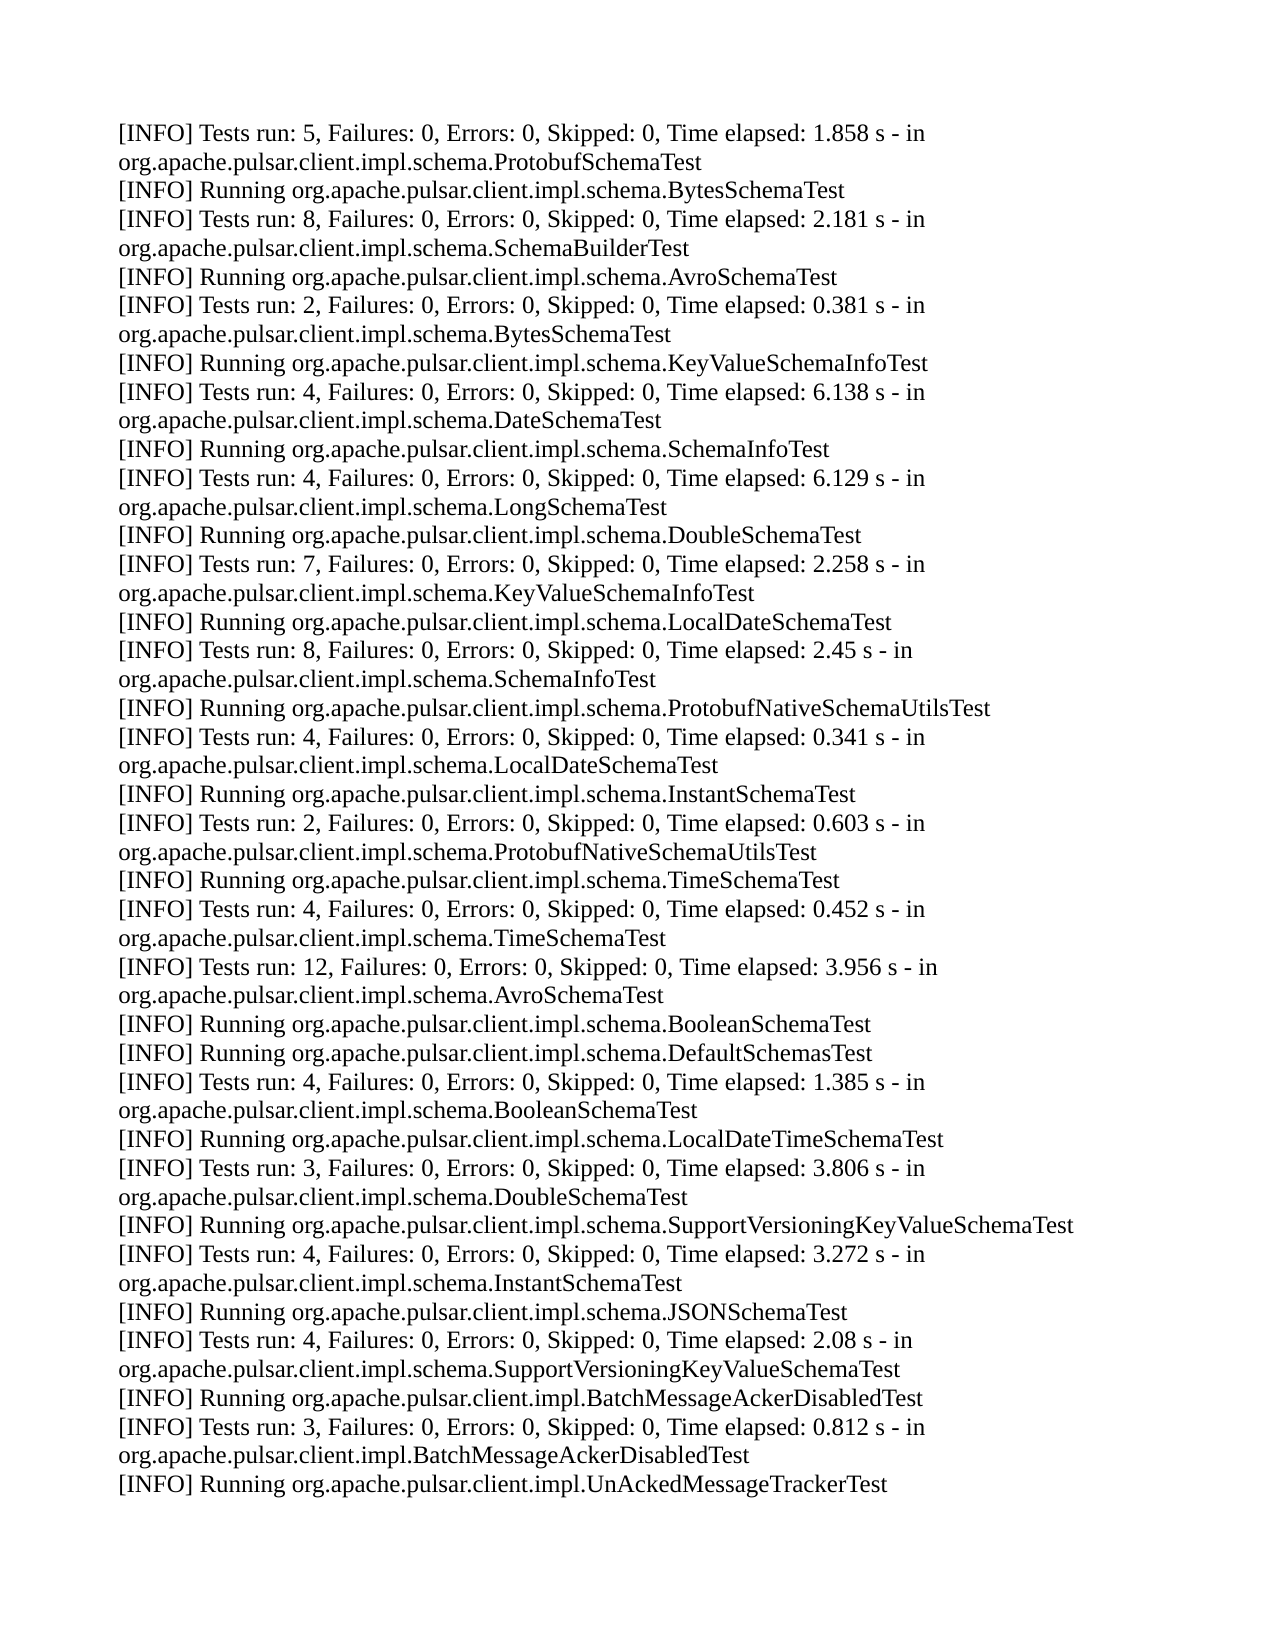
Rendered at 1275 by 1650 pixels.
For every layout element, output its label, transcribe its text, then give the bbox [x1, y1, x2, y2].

text [INFO] Running org.apache.pulsar.client.impl.schema.DoubleSchemaTest [118, 521, 1157, 549]
text [INFO] Running org.apache.pulsar.client.impl.schema.JSONSchemaTest [118, 1297, 1157, 1326]
text [INFO] Running org.apache.pulsar.client.impl.schema.InstantSchemaTest [118, 779, 1157, 808]
text [INFO] Running org.apache.pulsar.client.impl.schema.BooleanSchemaTest [118, 1009, 1157, 1038]
text [INFO] Tests run: 4, Failures: 0, Errors: 0, Skipped: 0, Time elapsed: 0.341 s - in org.apache.pulsar.client.impl.schema.LocalDateSchemaTest [118, 722, 1157, 779]
text [INFO] Running org.apache.pulsar.client.impl.schema.ProtobufNativeSchemaUtilsTest [118, 693, 1157, 722]
text [INFO] Tests run: 4, Failures: 0, Errors: 0, Skipped: 0, Time elapsed: 6.129 s - in org.apache.pulsar.client.impl.schema.LongSchemaTest [118, 463, 1157, 521]
text [INFO] Tests run: 4, Failures: 0, Errors: 0, Skipped: 0, Time elapsed: 1.385 s - in org.apache.pulsar.client.impl.schema.BooleanSchemaTest [118, 1067, 1157, 1124]
text [INFO] Running org.apache.pulsar.client.impl.schema.BytesSchemaTest [118, 176, 1157, 204]
text [INFO] Tests run: 2, Failures: 0, Errors: 0, Skipped: 0, Time elapsed: 0.381 s - in org.apache.pulsar.client.impl.schema.BytesSchemaTest [118, 291, 1157, 348]
text [INFO] Running org.apache.pulsar.client.impl.schema.KeyValueSchemaInfoTest [118, 348, 1157, 377]
text [INFO] Running org.apache.pulsar.client.impl.schema.TimeSchemaTest [118, 866, 1157, 894]
text [INFO] Tests run: 8, Failures: 0, Errors: 0, Skipped: 0, Time elapsed: 2.45 s - in org.apache.pulsar.client.impl.schema.SchemaInfoTest [118, 636, 1157, 693]
text [INFO] Tests run: 2, Failures: 0, Errors: 0, Skipped: 0, Time elapsed: 0.603 s - in org.apache.pulsar.client.impl.schema.ProtobufNativeSchemaUtilsTest [118, 808, 1157, 866]
text [INFO] Running org.apache.pulsar.client.impl.BatchMessageAckerDisabledTest [118, 1383, 1157, 1412]
text [INFO] Tests run: 8, Failures: 0, Errors: 0, Skipped: 0, Time elapsed: 2.181 s - in org.apache.pulsar.client.impl.schema.SchemaBuilderTest [118, 204, 1157, 262]
text [INFO] Running org.apache.pulsar.client.impl.schema.SchemaInfoTest [118, 434, 1157, 463]
text [INFO] Tests run: 3, Failures: 0, Errors: 0, Skipped: 0, Time elapsed: 0.812 s - in org.apache.pulsar.client.impl.BatchMessageAckerDisabledTest [118, 1412, 1157, 1469]
text [INFO] Running org.apache.pulsar.client.impl.schema.AvroSchemaTest [118, 262, 1157, 291]
text [INFO] Running org.apache.pulsar.client.impl.schema.DefaultSchemasTest [118, 1038, 1157, 1067]
text [INFO] Running org.apache.pulsar.client.impl.schema.LocalDateTimeSchemaTest [118, 1124, 1157, 1153]
text [INFO] Tests run: 4, Failures: 0, Errors: 0, Skipped: 0, Time elapsed: 3.272 s - in org.apache.pulsar.client.impl.schema.InstantSchemaTest [118, 1239, 1157, 1297]
text [INFO] Running org.apache.pulsar.client.impl.schema.LocalDateSchemaTest [118, 607, 1157, 636]
text [INFO] Tests run: 4, Failures: 0, Errors: 0, Skipped: 0, Time elapsed: 0.452 s - in org.apache.pulsar.client.impl.schema.TimeSchemaTest [118, 894, 1157, 952]
text [INFO] Tests run: 4, Failures: 0, Errors: 0, Skipped: 0, Time elapsed: 2.08 s - in org.apache.pulsar.client.impl.schema.SupportVersioningKeyValueSchemaTest [118, 1326, 1157, 1383]
text [INFO] Tests run: 7, Failures: 0, Errors: 0, Skipped: 0, Time elapsed: 2.258 s - in org.apache.pulsar.client.impl.schema.KeyValueSchemaInfoTest [118, 549, 1157, 607]
text [INFO] Running org.apache.pulsar.client.impl.schema.SupportVersioningKeyValueSchemaTest [118, 1211, 1157, 1239]
text [INFO] Running org.apache.pulsar.client.impl.UnAckedMessageTrackerTest [118, 1469, 1157, 1498]
text [INFO] Tests run: 3, Failures: 0, Errors: 0, Skipped: 0, Time elapsed: 3.806 s - in org.apache.pulsar.client.impl.schema.DoubleSchemaTest [118, 1153, 1157, 1211]
text [INFO] Tests run: 12, Failures: 0, Errors: 0, Skipped: 0, Time elapsed: 3.956 s - in org.apache.pulsar.client.impl.schema.AvroSchemaTest [118, 952, 1157, 1009]
text [INFO] Tests run: 5, Failures: 0, Errors: 0, Skipped: 0, Time elapsed: 1.858 s - in org.apache.pulsar.client.impl.schema.ProtobufSchemaTest [118, 118, 1157, 176]
text [INFO] Tests run: 4, Failures: 0, Errors: 0, Skipped: 0, Time elapsed: 6.138 s - in org.apache.pulsar.client.impl.schema.DateSchemaTest [118, 377, 1157, 434]
